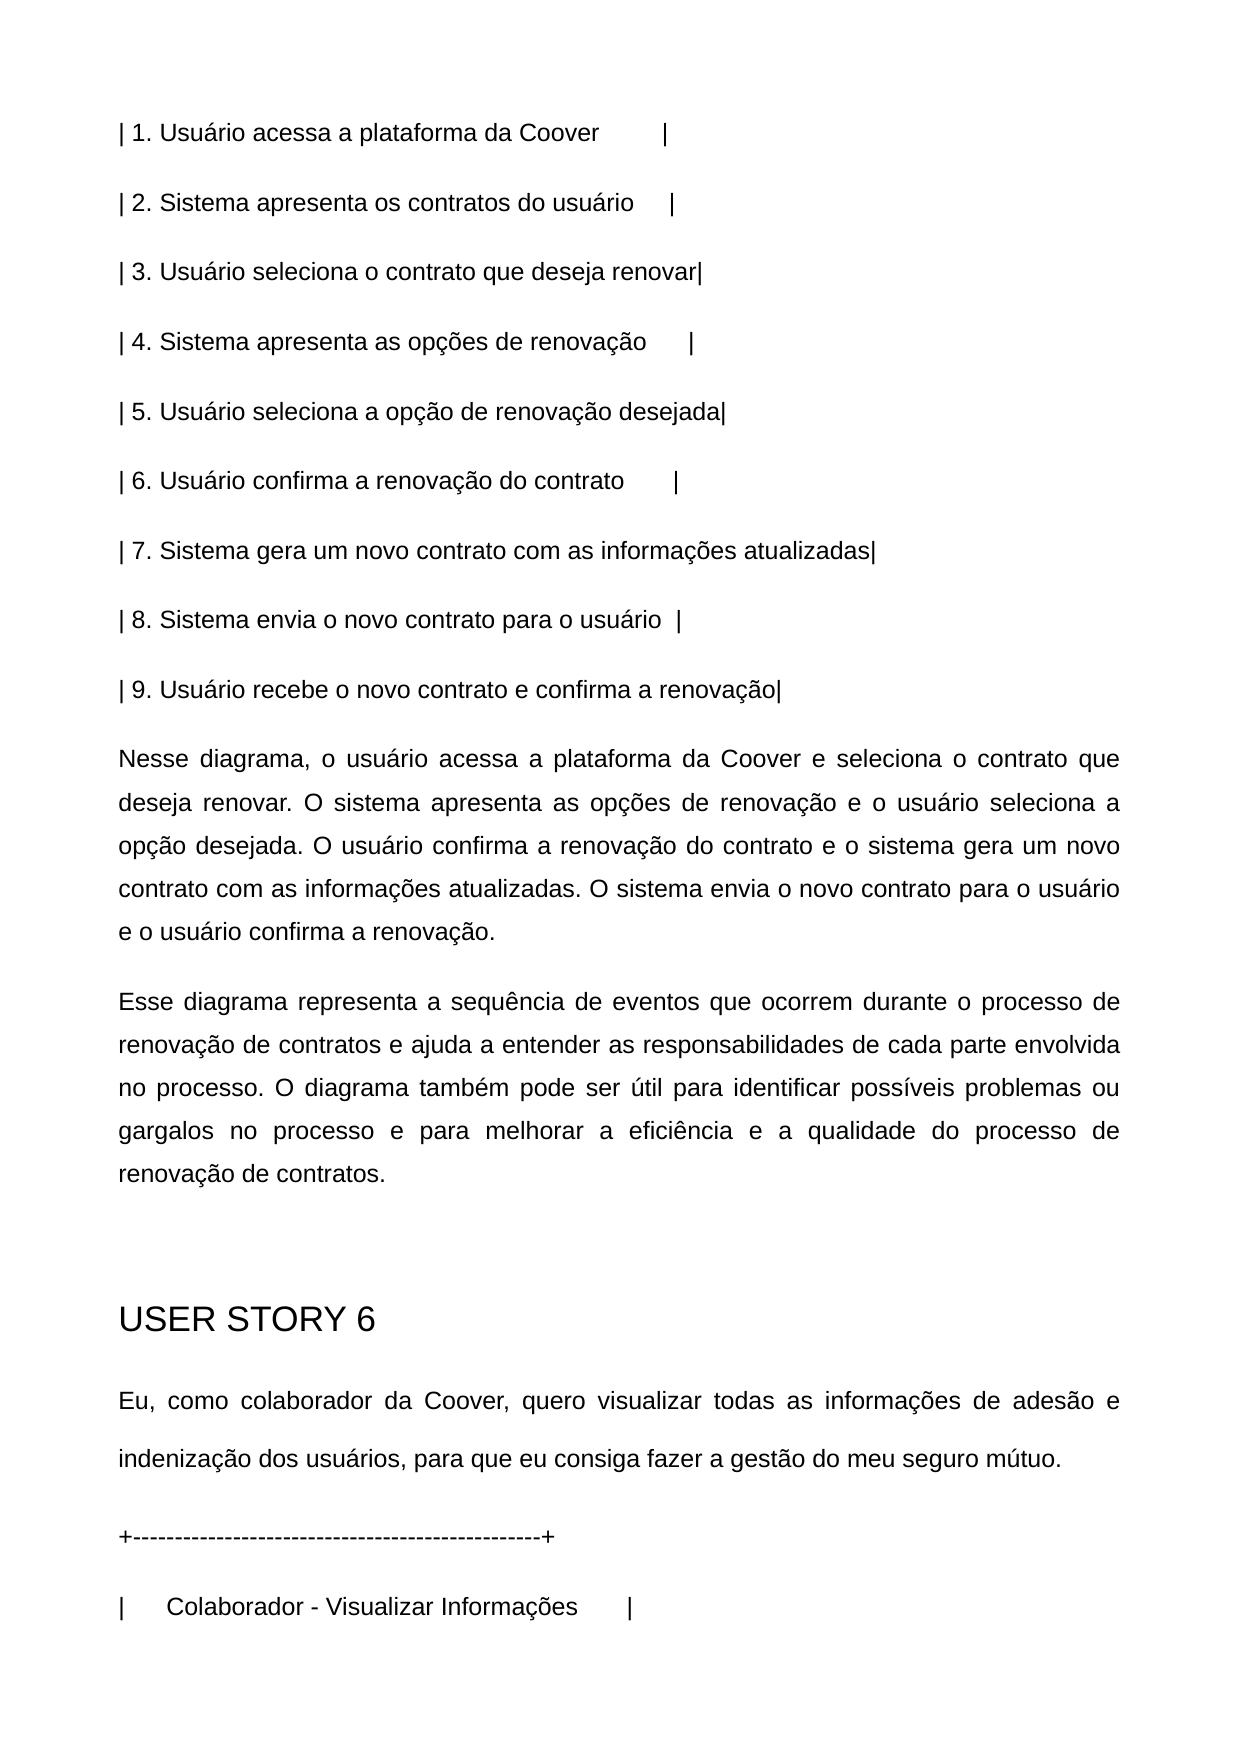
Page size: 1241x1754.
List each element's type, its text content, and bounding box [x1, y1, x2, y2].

text | 4. Sistema apresenta as opções de renovação | [118, 327, 1122, 356]
text | 2. Sistema apresenta os contratos do usuário | [118, 188, 1122, 216]
text | 9. Usuário recebe o novo contrato e confirma a renovação| [118, 675, 1122, 703]
text | Colaborador - Visualizar Informações | [118, 1592, 1122, 1621]
text USER STORY 6 [118, 1298, 1122, 1339]
text | 1. Usuário acessa a plataforma da Coover | [118, 118, 1122, 147]
text | 8. Sistema envia o novo contrato para o usuário | [118, 605, 1122, 634]
text | 7. Sistema gera um novo contrato com as informações atualizadas| [118, 536, 1122, 564]
text Esse diagrama representa a sequência de eventos que ocorrem durante o processo de renovação de contratos e ajuda a entender as responsabilidades de cada parte envolvida no processo. O diagrama também pode ser útil para identificar possíveis problemas ou gargalos no processo e para melhorar a eficiência e a qualidade do processo de renovação de contratos. [118, 986, 1122, 1188]
text Eu, como colaborador da Coover, quero visualizar todas as informações de adesão e indenização dos usuários, para que eu consiga fazer a gestão do meu seguro mútuo. [118, 1386, 1122, 1475]
text Nesse diagrama, o usuário acessa a plataforma da Coover e seleciona o contrato que deseja renovar. O sistema apresenta as opções de renovação e o usuário seleciona a opção desejada. O usuário confirma a renovação do contrato e o sistema gera um novo contrato com as informações atualizadas. O sistema envia o novo contrato para o usuário e o usuário confirma a renovação. [118, 744, 1122, 946]
text | 5. Usuário seleciona a opção de renovação desejada| [118, 396, 1122, 425]
text | 6. Usuário confirma a renovação do contrato | [118, 466, 1122, 495]
text | 3. Usuário seleciona o contrato que deseja renovar| [118, 257, 1122, 286]
text +-------------------------------------------------+ [118, 1522, 1122, 1551]
